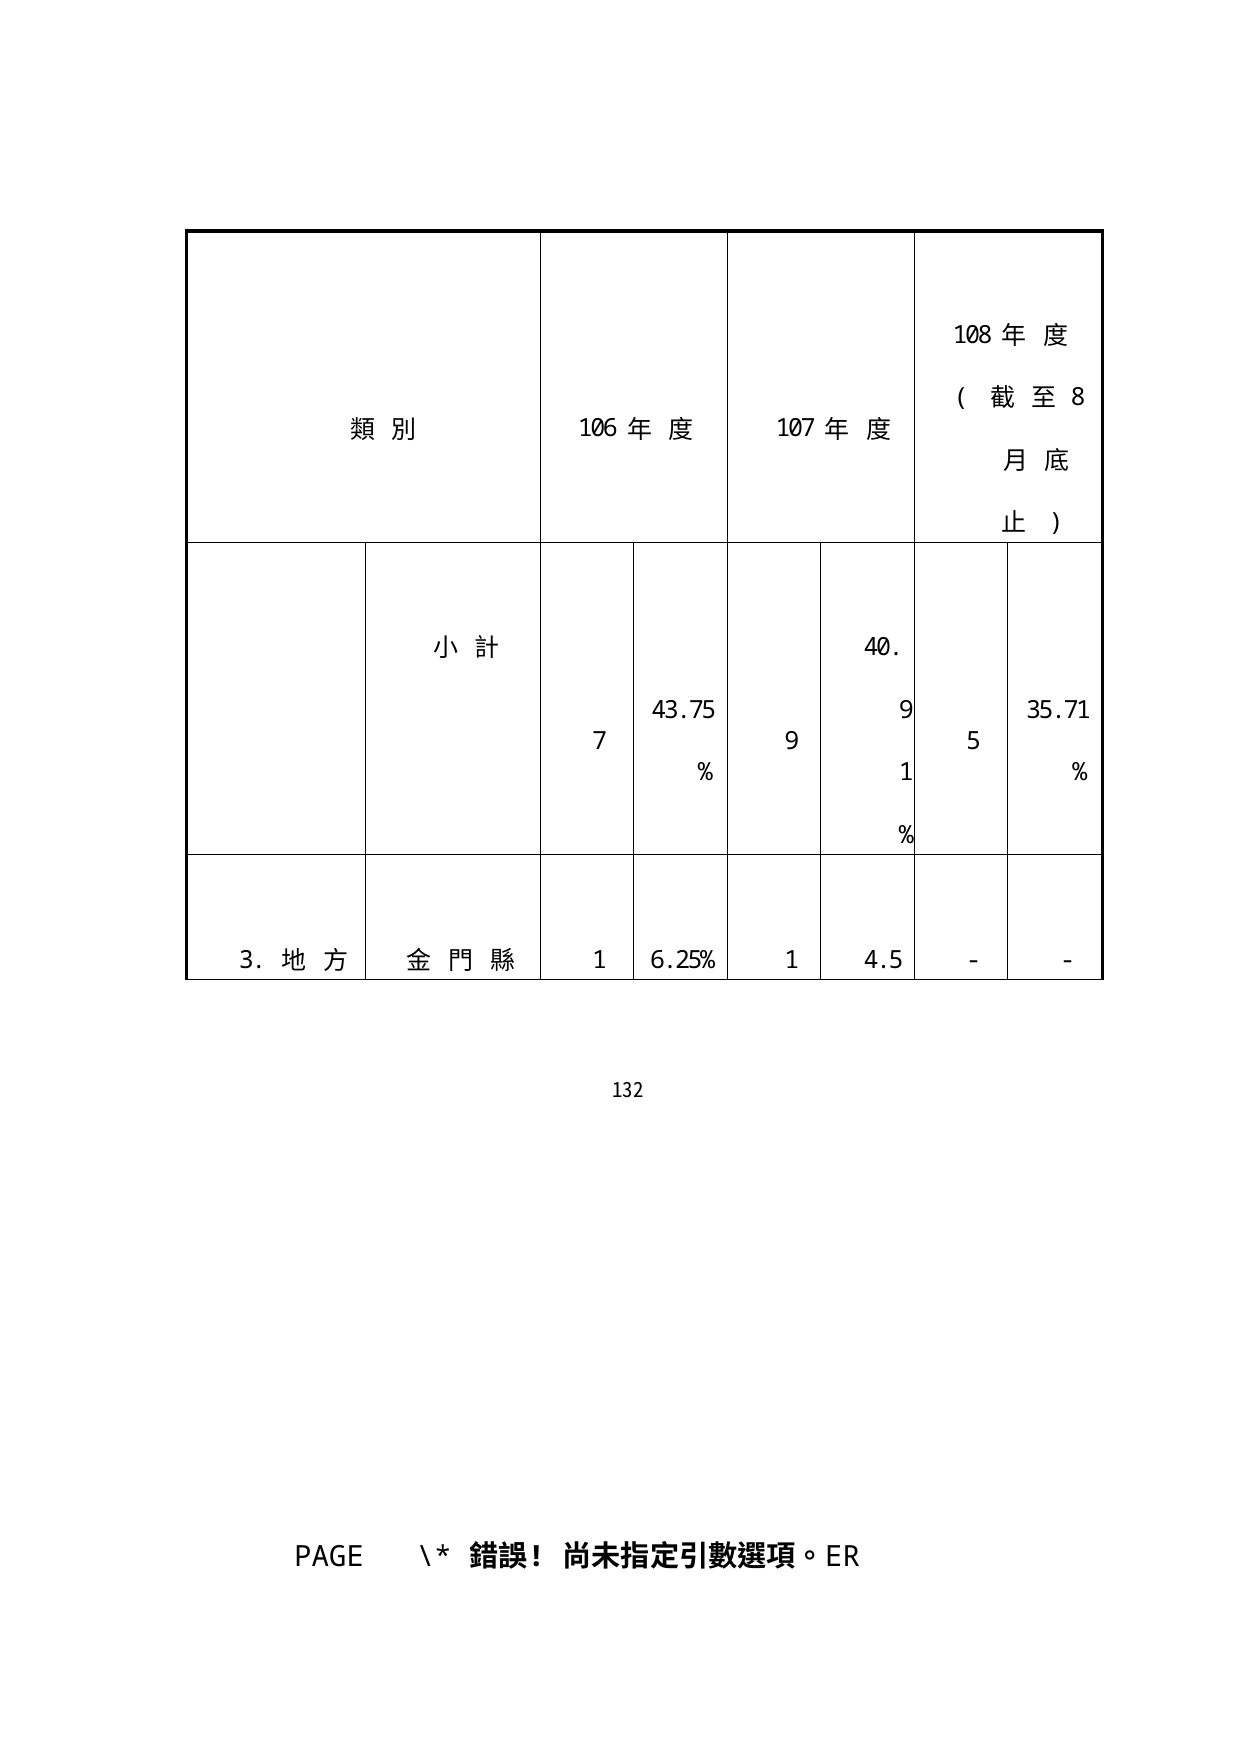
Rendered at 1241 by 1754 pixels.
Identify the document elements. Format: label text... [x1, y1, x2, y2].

table_cell 40.91% [821, 543, 914, 854]
table_cell 9 [728, 543, 820, 854]
table_cell - [1008, 855, 1101, 979]
table_header 類別 [188, 233, 540, 542]
table_cell 1 [728, 855, 820, 979]
table_cell 小計 [366, 543, 540, 854]
table_cell 3.地方 [188, 855, 365, 979]
table_cell 4.5 [821, 855, 914, 979]
table_cell 35.71% [1008, 543, 1101, 854]
table_header 107年度 [728, 233, 914, 542]
table_cell 金門縣 [366, 855, 540, 979]
table_cell - [915, 855, 1007, 979]
table_cell 7 [541, 543, 633, 854]
table_cell 1 [541, 855, 633, 979]
table_cell 5 [915, 543, 1007, 854]
table_header 108年度 (截至8月底止) [915, 233, 1101, 542]
table_header 106年度 [541, 233, 727, 542]
table_cell [188, 543, 365, 854]
table_cell 43.75% [634, 543, 727, 854]
table_cell 6.25% [634, 855, 727, 979]
